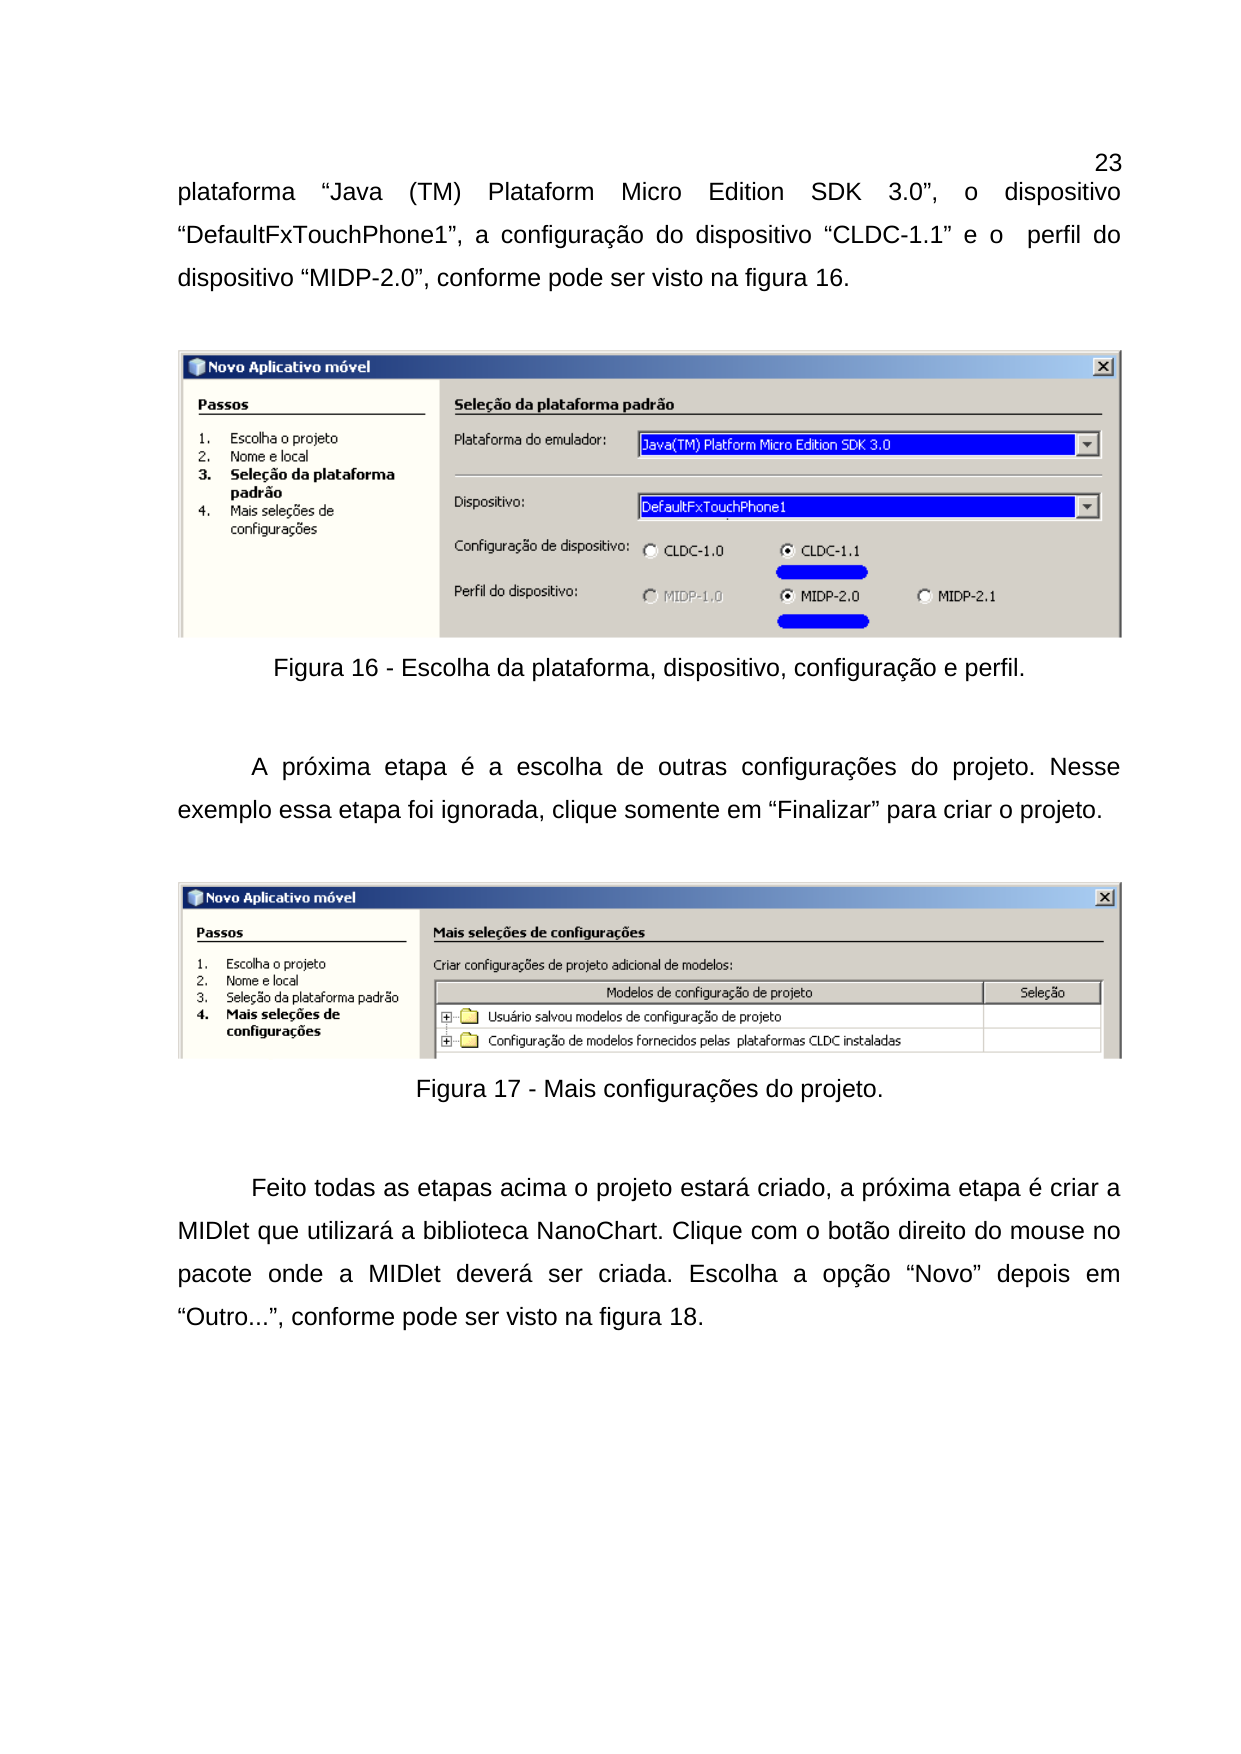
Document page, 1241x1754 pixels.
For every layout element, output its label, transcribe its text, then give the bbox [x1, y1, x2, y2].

text plataforma “Java (TM) Plataform Micro Edition SDK 3.0”, o dispositivo “DefaultFxTouchPhone1”, a configuração do dispositivo “CLDC-1.1” e o perfil do dispositivo “MIDP-2.0”, conforme pode ser visto na figura 16. [177, 177, 1122, 292]
text Feito todas as etapas acima o projeto estará criado, a próxima etapa é criar a MIDlet que utilizará a biblioteca NanoChart. Clique com o botão direito do mouse no pacote onde a MIDlet deverá ser criada. Escolha a opção “Novo” depois em “Outro...”, conforme pode ser visto na figura 18. [177, 1173, 1122, 1331]
text Figura 16 - Escolha da plataforma, dispositivo, configuração e perfil. [177, 639, 1122, 682]
text A próxima etapa é a escolha de outras configurações do projeto. Nesse exemplo essa etapa foi ignorada, clique somente em “Finalizar” para criar o projeto. [177, 752, 1122, 824]
text Figura 17 - Mais configurações do projeto. [177, 1060, 1122, 1103]
picture [177, 881, 1123, 1060]
picture [177, 349, 1123, 639]
